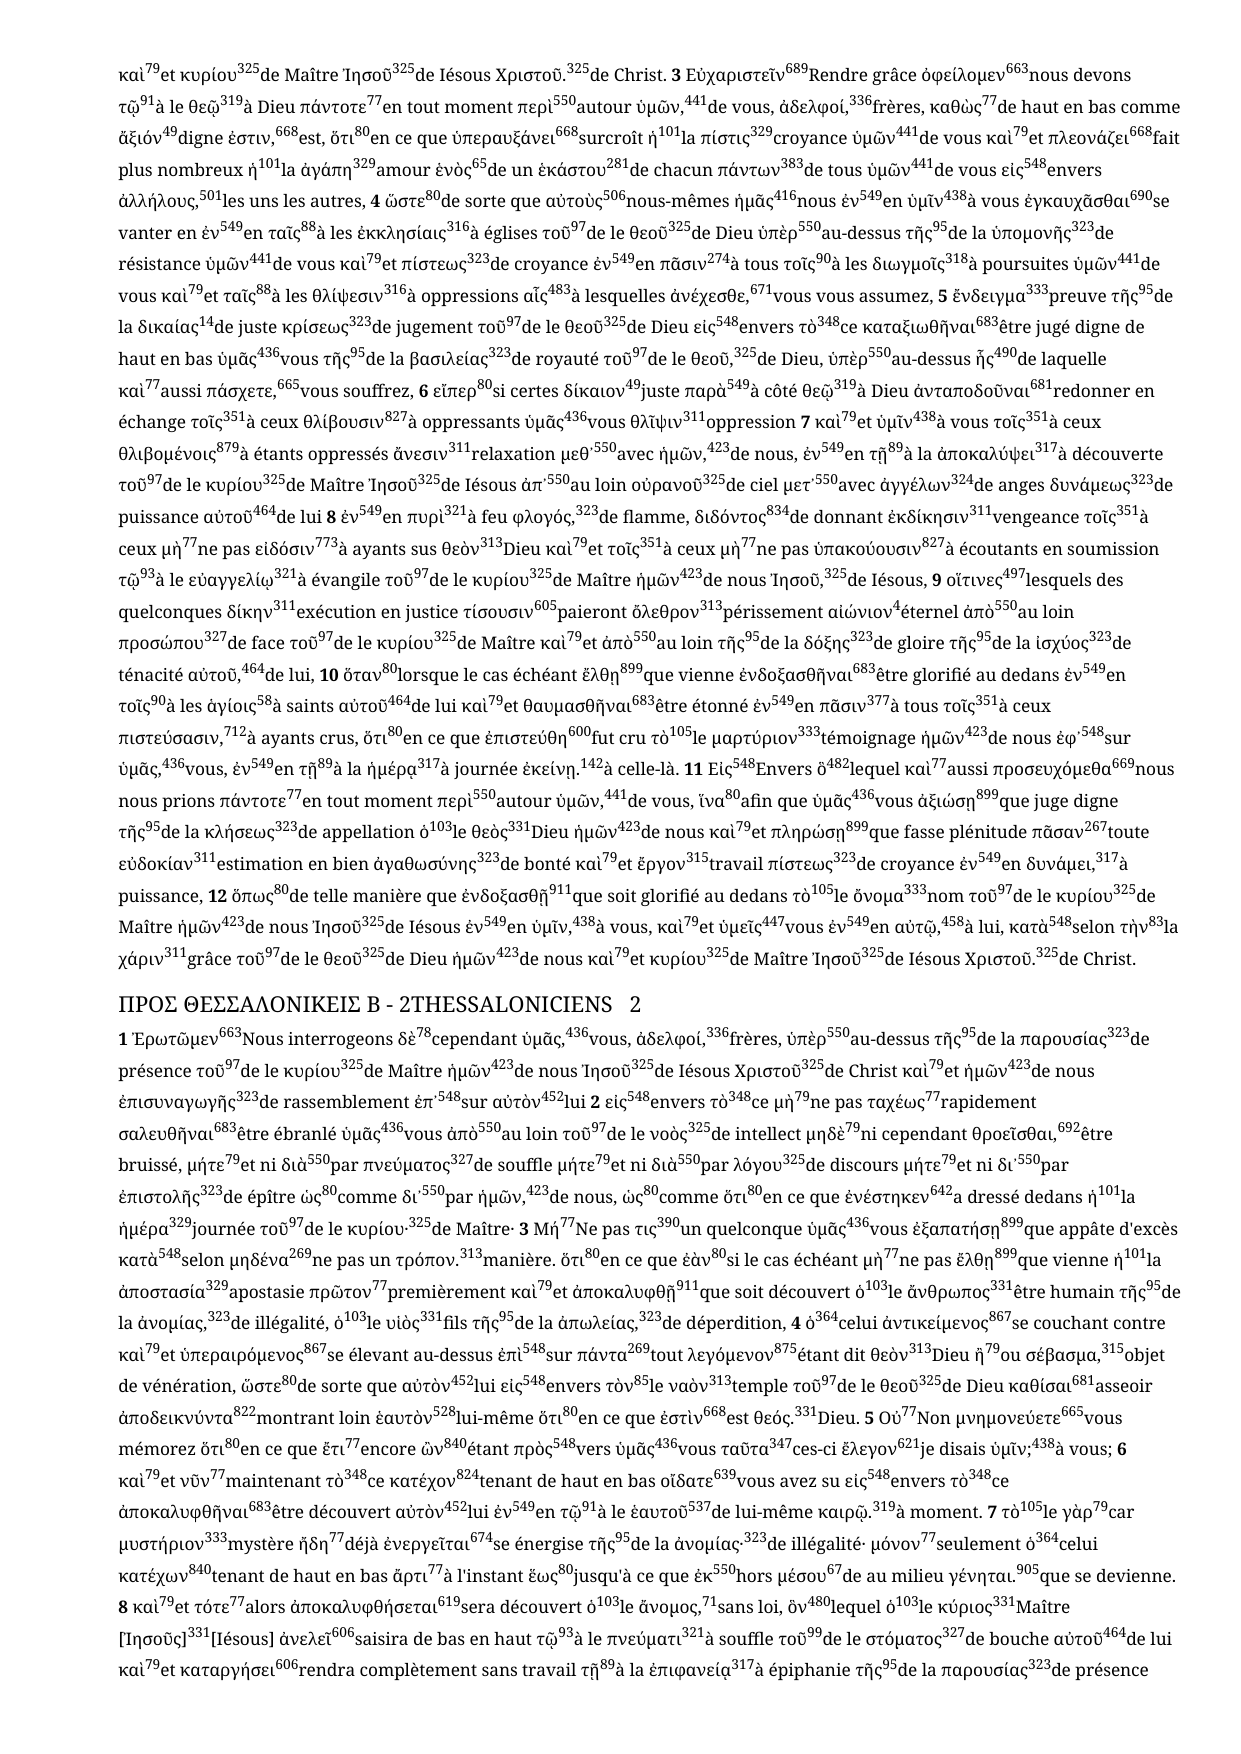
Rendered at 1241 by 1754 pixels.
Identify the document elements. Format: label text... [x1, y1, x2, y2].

text ΠΡΟΣ ΘΕΣΣΑΛΟΝΙΚΕΙΣ Β - 2THESSALONICIENS 2 [118, 989, 1181, 1019]
text 1 Ἐρωτῶμεν663Nous interrogeons δὲ78cependant ὑμᾶς,436vous, ἀδελφοί,336frères, ὑπὲρ550au-dessus τῆς95de la παρουσίας323de présence τοῦ97de le κυρίου325de Maître ἡμῶν423de nous Ἰησοῦ325de Iésous Χριστοῦ325de Christ καὶ79et ἡμῶν423de nous ἐπισυναγωγῆς323de rassemblement ἐπ᾽548sur αὐτὸν452lui 2 εἰς548envers τὸ348ce μὴ79ne pas ταχέως77rapidement σαλευθῆναι683être ébranlé ὑμᾶς436vous ἀπὸ550au loin τοῦ97de le νοὸς325de intellect μηδὲ79ni cependant θροεῖσθαι,692être bruissé, μήτε79et ni διὰ550par πνεύματος327de souffle μήτε79et ni διὰ550par λόγου325de discours μήτε79et ni δι᾽550par ἐπιστολῆς323de épître ὡς80comme δι᾽550par ἡμῶν,423de nous, ὡς80comme ὅτι80en ce que ἐνέστηκεν642a dressé dedans ἡ101la ἡμέρα329journée τοῦ97de le κυρίου·325de Maître· 3 Μή77Ne pas τις390un quelconque ὑμᾶς436vous ἐξαπατήσῃ899que appâte d'excès κατὰ548selon μηδένα269ne pas un τρόπον.313manière. ὅτι80en ce que ἐὰν80si le cas échéant μὴ77ne pas ἔλθῃ899que vienne ἡ101la ἀποστασία329apostasie πρῶτον77premièrement καὶ79et ἀποκαλυφθῇ911que soit découvert ὁ103le ἄνθρωπος331être humain τῆς95de la ἀνομίας,323de illégalité, ὁ103le υἱὸς331fils τῆς95de la ἀπωλείας,323de déperdition, 4 ὁ364celui ἀντικείμενος867se couchant contre καὶ79et ὑπεραιρόμενος867se élevant au-dessus ἐπὶ548sur πάντα269tout λεγόμενον875étant dit θεὸν313Dieu ἢ79ou σέβασμα,315objet de vénération, ὥστε80de sorte que αὐτὸν452lui εἰς548envers τὸν85le ναὸν313temple τοῦ97de le θεοῦ325de Dieu καθίσαι681asseoir ἀποδεικνύντα822montrant loin ἑαυτὸν528lui-même ὅτι80en ce que ἐστὶν668est θεός.331Dieu. 5 Οὐ77Non μνημονεύετε665vous mémorez ὅτι80en ce que ἔτι77encore ὢν840étant πρὸς548vers ὑμᾶς436vous ταῦτα347ces-ci ἔλεγον621je disais ὑμῖν;438à vous; 6 καὶ79et νῦν77maintenant τὸ348ce κατέχον824tenant de haut en bas οἴδατε639vous avez su εἰς548envers τὸ348ce ἀποκαλυφθῆναι683être découvert αὐτὸν452lui ἐν549en τῷ91à le ἑαυτοῦ537de lui-même καιρῷ.319à moment. 7 τὸ105le γὰρ79car μυστήριον333mystère ἤδη77déjà ἐνεργεῖται674se énergise τῆς95de la ἀνομίας·323de illégalité· μόνον77seulement ὁ364celui κατέχων840tenant de haut en bas ἄρτι77à l'instant ἕως80jusqu'à ce que ἐκ550hors μέσου67de au milieu γένηται.905que se devienne. 8 καὶ79et τότε77alors ἀποκαλυφθήσεται619sera découvert ὁ103le ἄνομος,71sans loi, ὃν480lequel ὁ103le κύριος331Maître [Ἰησοῦς]331[Iésous] ἀνελεῖ606saisira de bas en haut τῷ93à le πνεύματι321à souffle τοῦ99de le στόματος327de bouche αὐτοῦ464de lui καὶ79et καταργήσει606rendra complètement sans travail τῇ89à la ἐπιφανείᾳ317à épiphanie τῆς95de la παρουσίας323de présence αὐτοῦ,464de lui, 9 οὗ492de lequel ἐστιν668est ἡ101la παρουσία329présence κατ᾽548selon ἐνέργειαν311énergie τοῦ97de le σατανᾶ325de Satanas ἐν549en πάσῃ273à toute δυνάμει317à puissance καὶ79et σημείοις320à signes καὶ79et τέρασιν320à prodiges ψεύδους327de mensonge 10 καὶ79et ἐν549en πάσῃ273à toute ἀπάτῃ317à appât ἀδικίας323de injustice τοῖς351à ceux ἀπολλυμένοις,854à se dépérissants, ἀνθ᾽550contre ὧν493de lesquels τὴν83la ἀγάπην311amour τῆς95de la ἀληθείας323de vérité οὐκ77non ἐδέξαντο591se acceptèrent εἰς548envers τὸ348ce σωθῆναι683être sauvé αὐτούς.451eux. 11 καὶ79et διὰ548par le fait de τοῦτο348ce-ci πέμπει668mande αὐτοῖς457à eux ὁ103le θεὸς331Dieu ἐνέργειαν311énergie πλάνης323de égarement εἰς548envers τὸ348ce πιστεῦσαι681croire αὐτοὺς451eux τῷ93à le ψεύδει,321à mensonge, 12 ἵνα80afin que κριθῶσιν910que soient jugé πάντες286tous οἱ363ceux μὴ79ne pas πιστεύσαντες720ayants crus τῇ89à la ἀληθείᾳ317à vérité ἀλλ᾽79mais εὐδοκήσαντες720ayants estimés en bien τῇ89à la ἀδικίᾳ.317à injustice. 13 Ἡμεῖς430Nous δὲ78cependant ὀφείλομεν663nous devons εὐχαριστεῖν689rendre grâce τῷ91à le θεῷ319à Dieu πάντοτε77en tout moment περὶ550autour ὑμῶν,441de vous, ἀδελφοὶ336frères ἠγαπημένοι817ayants étés aimés ὑπὸ550sous κυρίου,325de Maître, ὅτι80en ce que εἵλατο592se fit hérésie ὑμᾶς436vous ὁ103le θεὸς331Dieu ἀπαρχὴν311prémisse εἰς548envers σωτηρίαν311sauvetage ἐν549en ἁγιασμῷ319à sanctification πνεύματος327de souffle καὶ79et πίστει317à croyance ἀληθείας,323de vérité, 14 εἰς548envers ὃ482lequel [καὶ]79[et] ἐκάλεσεν586appela ὑμᾶς436vous διὰ550par τοῦ99de le εὐαγγελίου327de évangile ἡμῶν423de nous εἰς548envers περιποίησιν311conservation δόξης323de gloire τοῦ97de le κυρίου325de Maître ἡμῶν423de nous Ἰησοῦ325de Iésous Χριστοῦ.325de Christ. 15 Ἄρα77Par conséquent οὖν,79donc, ἀδελφοί,336frères, στήκετε569tenez debout καὶ79et κρατεῖτε569saisissez avec force τὰς82les παραδόσεις310transmissions ἃς477lesquelles ἐδιδάχθητε597vous fûtes enseigné εἴτε79soit διὰ550par λόγου325de discours εἴτε79soit δι᾽550par ἐπιστολῆς323de épître ἡμῶν.423de nous. 16 Αὐτὸς542Lui-même δὲ78cependant ὁ103le κύριος331Maître ἡμῶν423de nous Ἰησοῦς331Iésous Χριστὸς331Christ καὶ79et [ὁ]103[le] θεὸς331Dieu ὁ103le πατὴρ331père ἡμῶν423de nous ὁ364celui ἀγαπήσας721ayant aimé ἡμᾶς416nous καὶ79et δοὺς721ayant donné παράκλησιν311appel à côté αἰωνίαν2éternelle καὶ79et ἐλπίδα311espérance ἀγαθὴν2bonne ἐν549en χάριτι,317à grâce, 17 παρακαλέσαι694que appelle à côté ὑμῶν441de vous τὰς82les καρδίας310coeurs καὶ79et στηρίξαι694que fixe ἐν549en παντὶ277à tout ἔργῳ321à travail καὶ79et λόγῳ319à discours ἀγαθῷ.10à bon. [118, 1023, 1181, 1682]
text 1 Παῦλος331Paulus καὶ79et Σιλουανὸς331Silouane καὶ79et Τιμόθεος331Timotheos τῇ89à la ἐκκλησίᾳ317à église Θεσσαλονικέων324de Thessaloniciens ἐν549en θεῷ319à Dieu πατρὶ319à père ἡμῶν423de nous καὶ79et κυρίῳ319à Maître Ἰησοῦ319à Iésous Χριστῷ,319à Christ, 2 χάρις329grâce ὑμῖν438à vous καὶ79et εἰρήνη329paix ἀπὸ550au loin θεοῦ325de Dieu πατρὸς325de père [ἡμῶν]423[de nous] καὶ79et κυρίου325de Maître Ἰησοῦ325de Iésous Χριστοῦ.325de Christ. 3 Εὐχαριστεῖν689Rendre grâce ὀφείλομεν663nous devons τῷ91à le θεῷ319à Dieu πάντοτε77en tout moment περὶ550autour ὑμῶν,441de vous, ἀδελφοί,336frères, καθὼς77de haut en bas comme ἄξιόν49digne ἐστιν,668est, ὅτι80en ce que ὑπεραυξάνει668surcroît ἡ101la πίστις329croyance ὑμῶν441de vous καὶ79et πλεονάζει668fait plus nombreux ἡ101la ἀγάπη329amour ἑνὸς65de un ἑκάστου281de chacun πάντων383de tous ὑμῶν441de vous εἰς548envers ἀλλήλους,501les uns les autres, 4 ὥστε80de sorte que αὐτοὺς506nous-mêmes ἡμᾶς416nous ἐν549en ὑμῖν438à vous ἐγκαυχᾶσθαι690se vanter en ἐν549en ταῖς88à les ἐκκλησίαις316à églises τοῦ97de le θεοῦ325de Dieu ὑπὲρ550au-dessus τῆς95de la ὑπομονῆς323de résistance ὑμῶν441de vous καὶ79et πίστεως323de croyance ἐν549en πᾶσιν274à tous τοῖς90à les διωγμοῖς318à poursuites ὑμῶν441de vous καὶ79et ταῖς88à les θλίψεσιν316à oppressions αἷς483à lesquelles ἀνέχεσθε,671vous vous assumez, 5 ἔνδειγμα333preuve τῆς95de la δικαίας14de juste κρίσεως323de jugement τοῦ97de le θεοῦ325de Dieu εἰς548envers τὸ348ce καταξιωθῆναι683être jugé digne de haut en bas ὑμᾶς436vous τῆς95de la βασιλείας323de royauté τοῦ97de le θεοῦ,325de Dieu, ὑπὲρ550au-dessus ἧς490de laquelle καὶ77aussi πάσχετε,665vous souffrez, 6 εἴπερ80si certes δίκαιον49juste παρὰ549à côté θεῷ319à Dieu ἀνταποδοῦναι681redonner en échange τοῖς351à ceux θλίβουσιν827à oppressants ὑμᾶς436vous θλῖψιν311oppression 7 καὶ79et ὑμῖν438à vous τοῖς351à ceux θλιβομένοις879à étants oppressés ἄνεσιν311relaxation μεθ᾽550avec ἡμῶν,423de nous, ἐν549en τῇ89à la ἀποκαλύψει317à découverte τοῦ97de le κυρίου325de Maître Ἰησοῦ325de Iésous ἀπ᾽550au loin οὐρανοῦ325de ciel μετ᾽550avec ἀγγέλων324de anges δυνάμεως323de puissance αὐτοῦ464de lui 8 ἐν549en πυρὶ321à feu φλογός,323de flamme, διδόντος834de donnant ἐκδίκησιν311vengeance τοῖς351à ceux μὴ77ne pas εἰδόσιν773à ayants sus θεὸν313Dieu καὶ79et τοῖς351à ceux μὴ77ne pas ὑπακούουσιν827à écoutants en soumission τῷ93à le εὐαγγελίῳ321à évangile τοῦ97de le κυρίου325de Maître ἡμῶν423de nous Ἰησοῦ,325de Iésous, 9 οἵτινες497lesquels des quelconques δίκην311exécution en justice τίσουσιν605paieront ὄλεθρον313périssement αἰώνιον4éternel ἀπὸ550au loin προσώπου327de face τοῦ97de le κυρίου325de Maître καὶ79et ἀπὸ550au loin τῆς95de la δόξης323de gloire τῆς95de la ἰσχύος323de ténacité αὐτοῦ,464de lui, 10 ὅταν80lorsque le cas échéant ἔλθῃ899que vienne ἐνδοξασθῆναι683être glorifié au dedans ἐν549en τοῖς90à les ἁγίοις58à saints αὐτοῦ464de lui καὶ79et θαυμασθῆναι683être étonné ἐν549en πᾶσιν377à tous τοῖς351à ceux πιστεύσασιν,712à ayants crus, ὅτι80en ce que ἐπιστεύθη600fut cru τὸ105le μαρτύριον333témoignage ἡμῶν423de nous ἐφ᾽548sur ὑμᾶς,436vous, ἐν549en τῇ89à la ἡμέρᾳ317à journée ἐκείνῃ.142à celle-là. 11 Εἰς548Envers ὃ482lequel καὶ77aussi προσευχόμεθα669nous nous prions πάντοτε77en tout moment περὶ550autour ὑμῶν,441de vous, ἵνα80afin que ὑμᾶς436vous ἀξιώσῃ899que juge digne τῆς95de la κλήσεως323de appellation ὁ103le θεὸς331Dieu ἡμῶν423de nous καὶ79et πληρώσῃ899que fasse plénitude πᾶσαν267toute εὐδοκίαν311estimation en bien ἀγαθωσύνης323de bonté καὶ79et ἔργον315travail πίστεως323de croyance ἐν549en δυνάμει,317à puissance, 12 ὅπως80de telle manière que ἐνδοξασθῇ911que soit glorifié au dedans τὸ105le ὄνομα333nom τοῦ97de le κυρίου325de Maître ἡμῶν423de nous Ἰησοῦ325de Iésous ἐν549en ὑμῖν,438à vous, καὶ79et ὑμεῖς447vous ἐν549en αὐτῷ,458à lui, κατὰ548selon τὴν83la χάριν311grâce τοῦ97de le θεοῦ325de Dieu ἡμῶν423de nous καὶ79et κυρίου325de Maître Ἰησοῦ325de Iésous Χριστοῦ.325de Christ. [118, 59, 1181, 970]
